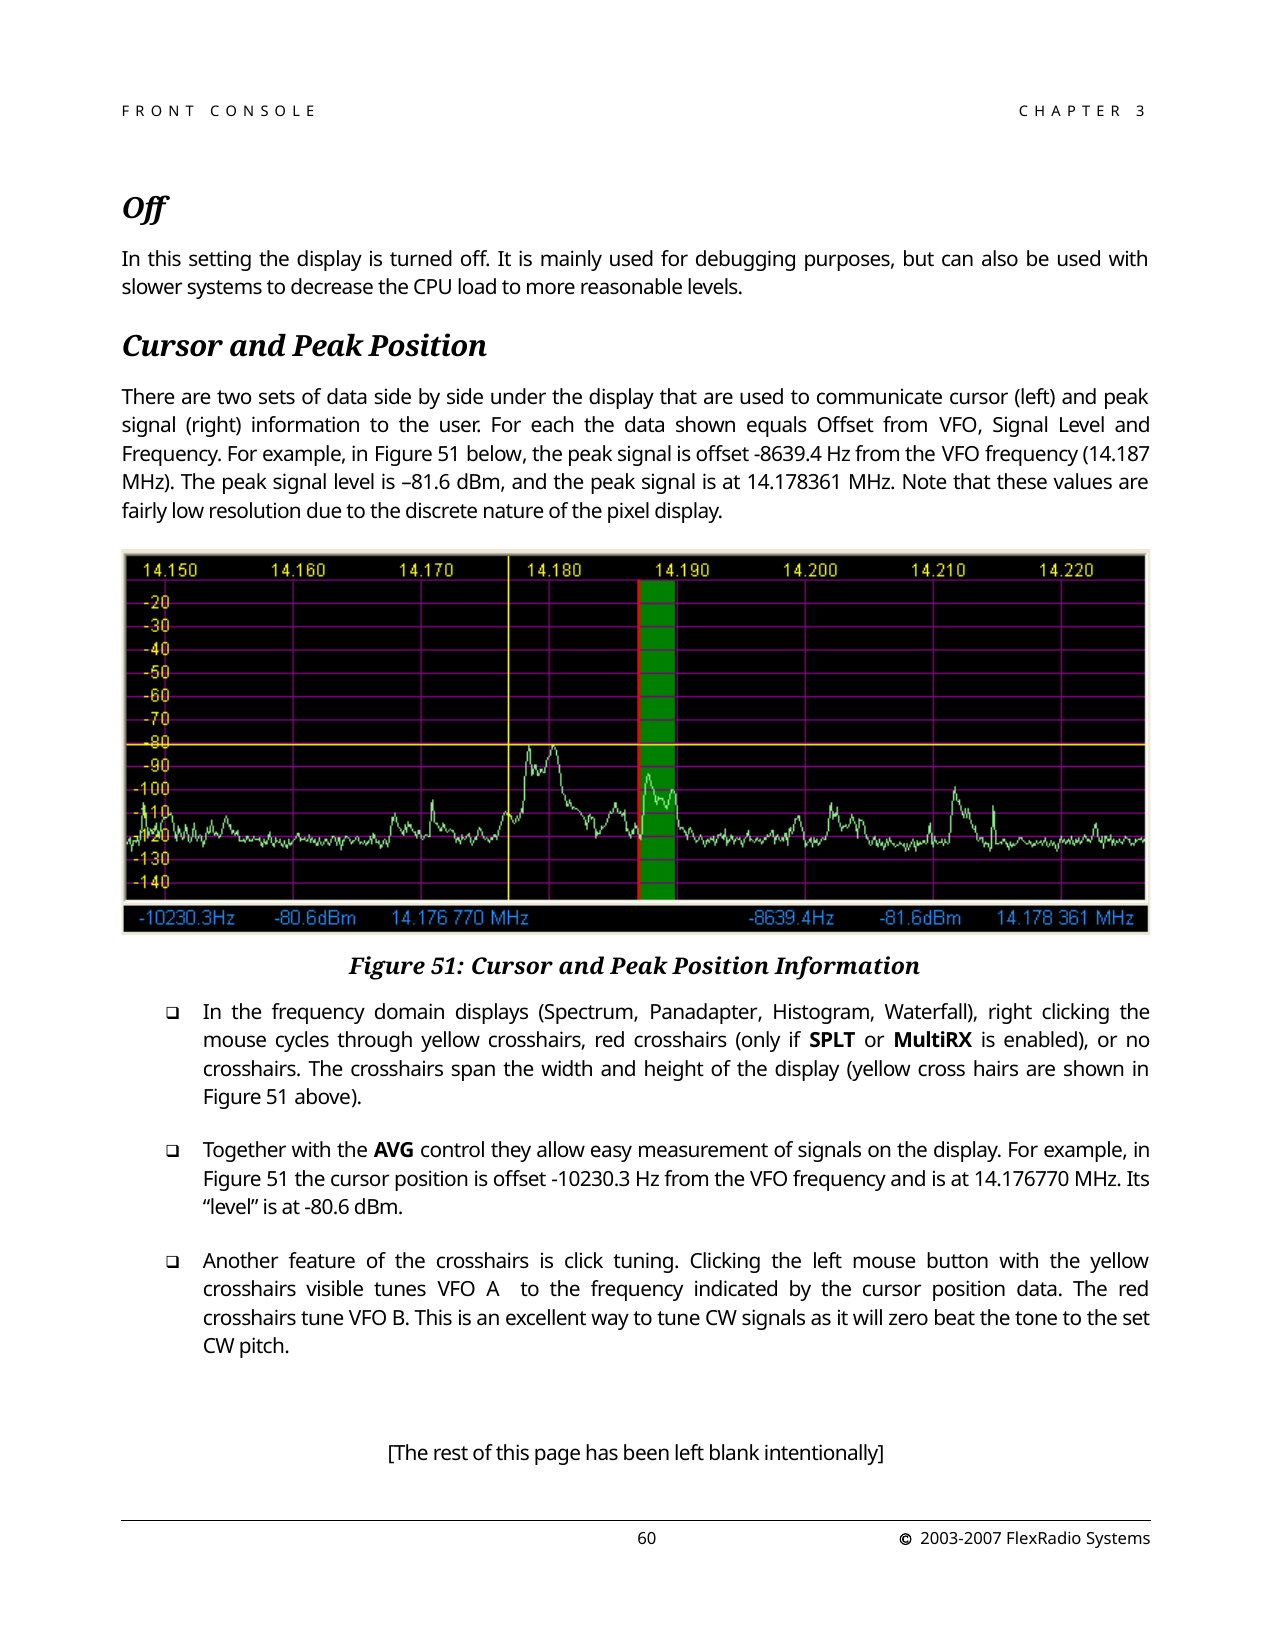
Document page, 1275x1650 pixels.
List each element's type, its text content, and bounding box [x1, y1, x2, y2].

list In the frequency domain displays (Spectrum, Panadapter, Histogram, Waterfall), right clicking the mouse cycles through yellow crosshairs, red crosshairs (only if SPLT or MultiRX is enabled), or no crosshairs. The crosshairs span the width and height of the display (yellow cross hairs are shown in Figure 51 above). [165, 997, 1151, 1111]
subtitle Cursor and Peak Position [121, 326, 1151, 365]
subtitle Off [121, 187, 1151, 227]
text Figure 51: Cursor and Peak Position Information [121, 935, 1151, 981]
text [The rest of this page has been left blank intentionally] [121, 1438, 1151, 1467]
list Another feature of the crosshairs is click tuning. Clicking the left mouse button with the yellow crosshairs visible tunes VFO A to the frequency indicated by the cursor position data. The red crosshairs tune VFO B. This is an excellent way to tune CW signals as it will zero beat the tone to the set CW pitch. [165, 1246, 1151, 1360]
list Together with the AVG control they allow easy measurement of signals on the display. For example, in Figure 51 the cursor position is offset -10230.3 Hz from the VFO frequency and is at 14.176770 MHz. Its “level” is at -80.6 dBm. [165, 1136, 1151, 1221]
text There are two sets of data side by side under the display that are used to communicate cursor (left) and peak signal (right) information to the user. For each the data shown equals Offset from VFO, Signal Level and Frequency. For example, in Figure 51 below, the peak signal is offset -8639.4 Hz from the VFO frequency (14.187 MHz). The peak signal level is –81.6 dBm, and the peak signal is at 14.178361 MHz. Note that these values are fairly low resolution due to the discrete nature of the pixel display. [121, 382, 1151, 524]
picture [121, 549, 1151, 935]
text In this setting the display is turned off. It is mainly used for debugging purposes, but can also be used with slower systems to decrease the CPU load to more reasonable levels. [121, 244, 1151, 301]
